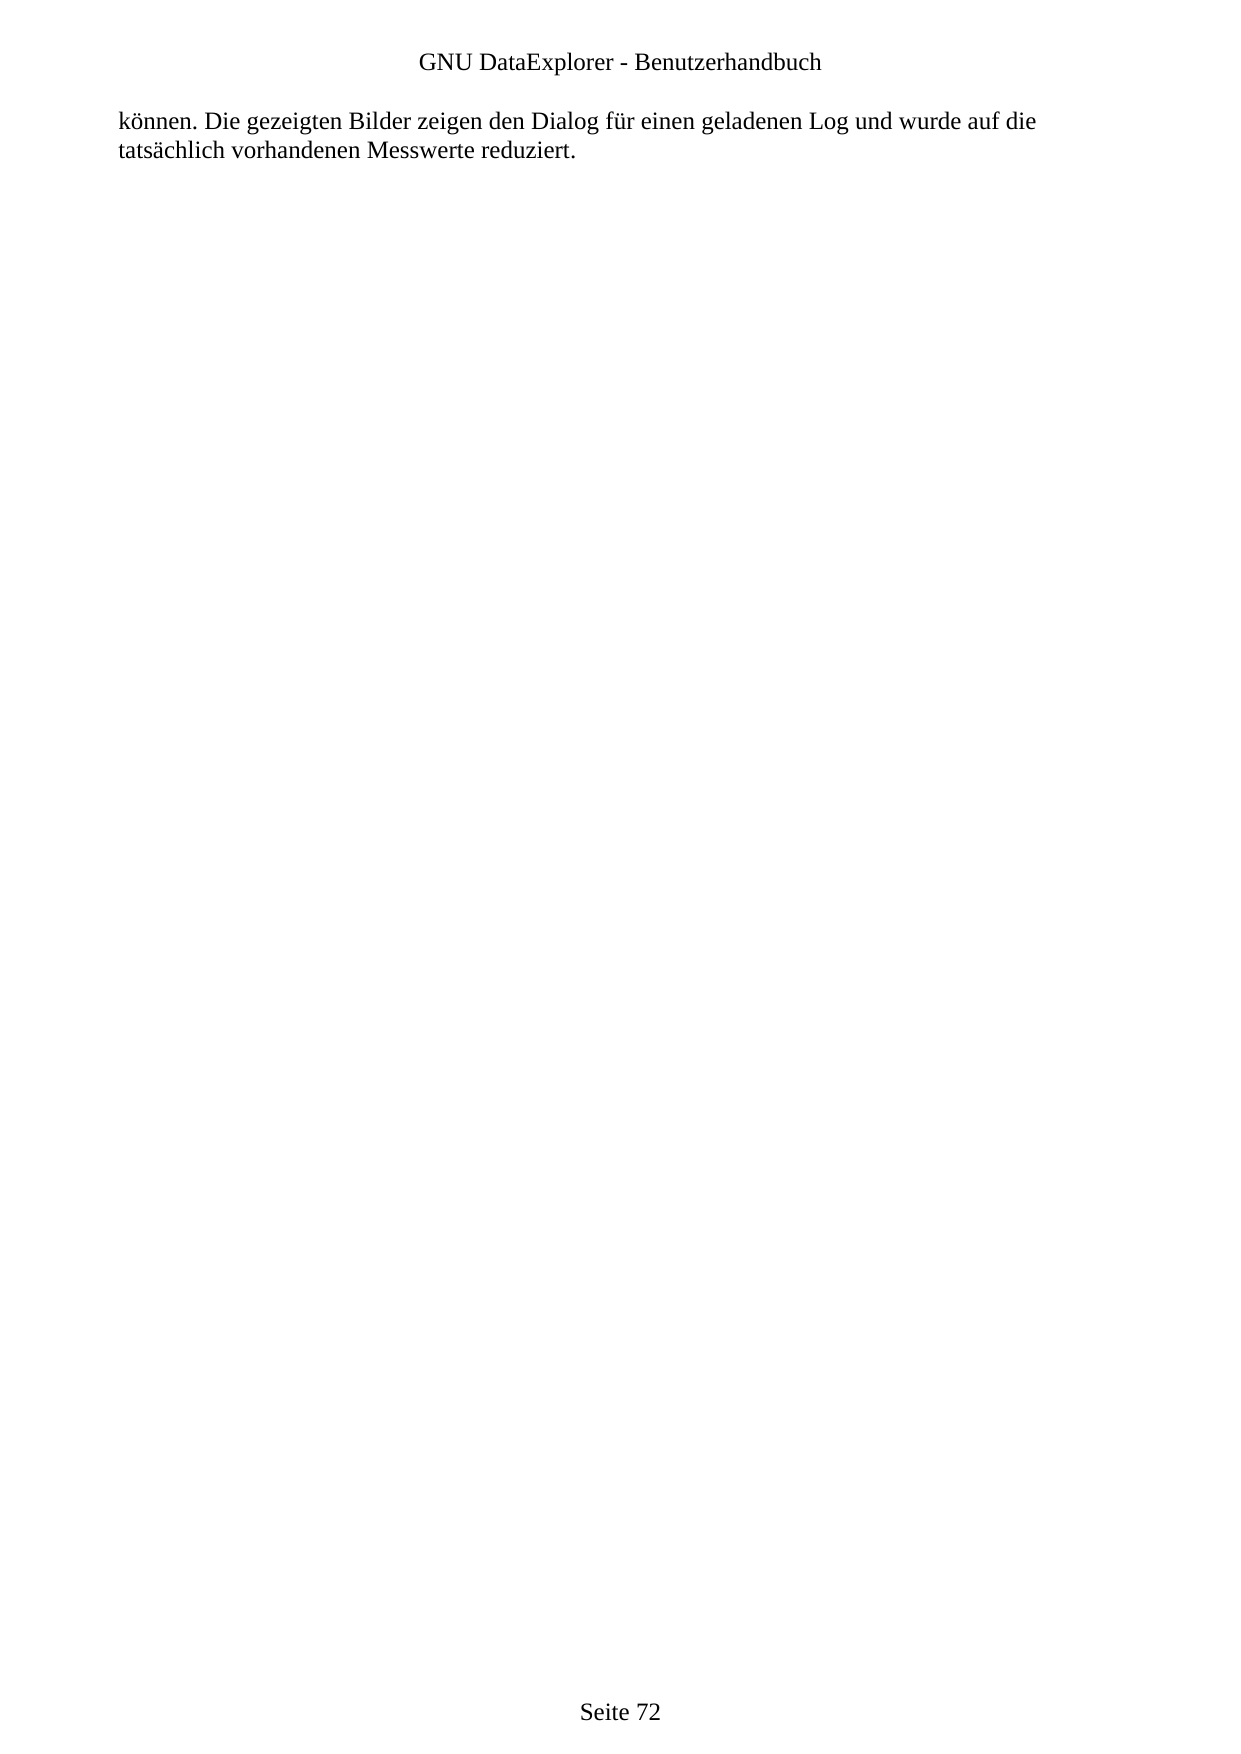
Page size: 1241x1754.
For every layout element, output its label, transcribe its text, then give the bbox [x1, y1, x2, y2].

text können. Die gezeigten Bilder zeigen den Dialog für einen geladenen Log und wurde auf die tatsächlich vorhandenen Messwerte reduziert. [118, 106, 1122, 164]
